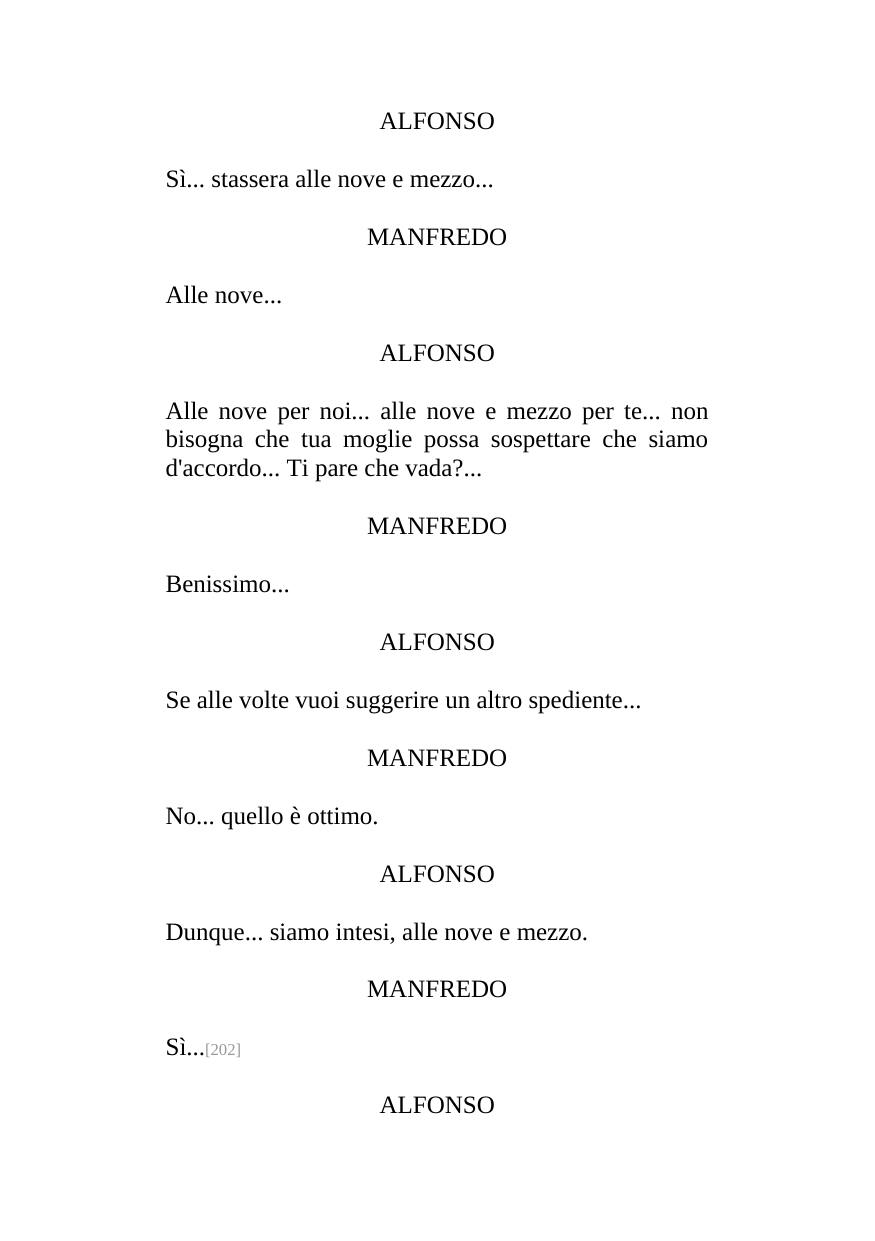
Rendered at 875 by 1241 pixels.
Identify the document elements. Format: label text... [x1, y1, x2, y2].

text MANFREDO [165, 222, 709, 251]
text Alle nove per noi... alle nove e mezzo per te... non bisogna che tua moglie possa sospettare che siamo d'accordo... Ti pare che vada?... [165, 396, 709, 482]
text Dunque... siamo intesi, alle nove e mezzo. [165, 917, 709, 945]
text MANFREDO [165, 511, 709, 540]
text Sì... stassera alle nove e mezzo... [165, 164, 709, 193]
text ALFONSO [165, 1090, 709, 1119]
text ALFONSO [165, 106, 709, 135]
text ALFONSO [165, 627, 709, 656]
text Alle nove... [165, 280, 709, 309]
text MANFREDO [165, 974, 709, 1003]
text Benissimo... [165, 569, 709, 598]
text ALFONSO [165, 859, 709, 887]
text Sì...[202] [165, 1032, 709, 1061]
text ALFONSO [165, 338, 709, 367]
text Se alle volte vuoi suggerire un altro spediente... [165, 685, 709, 714]
text No... quello è ottimo. [165, 801, 709, 829]
text MANFREDO [165, 743, 709, 772]
